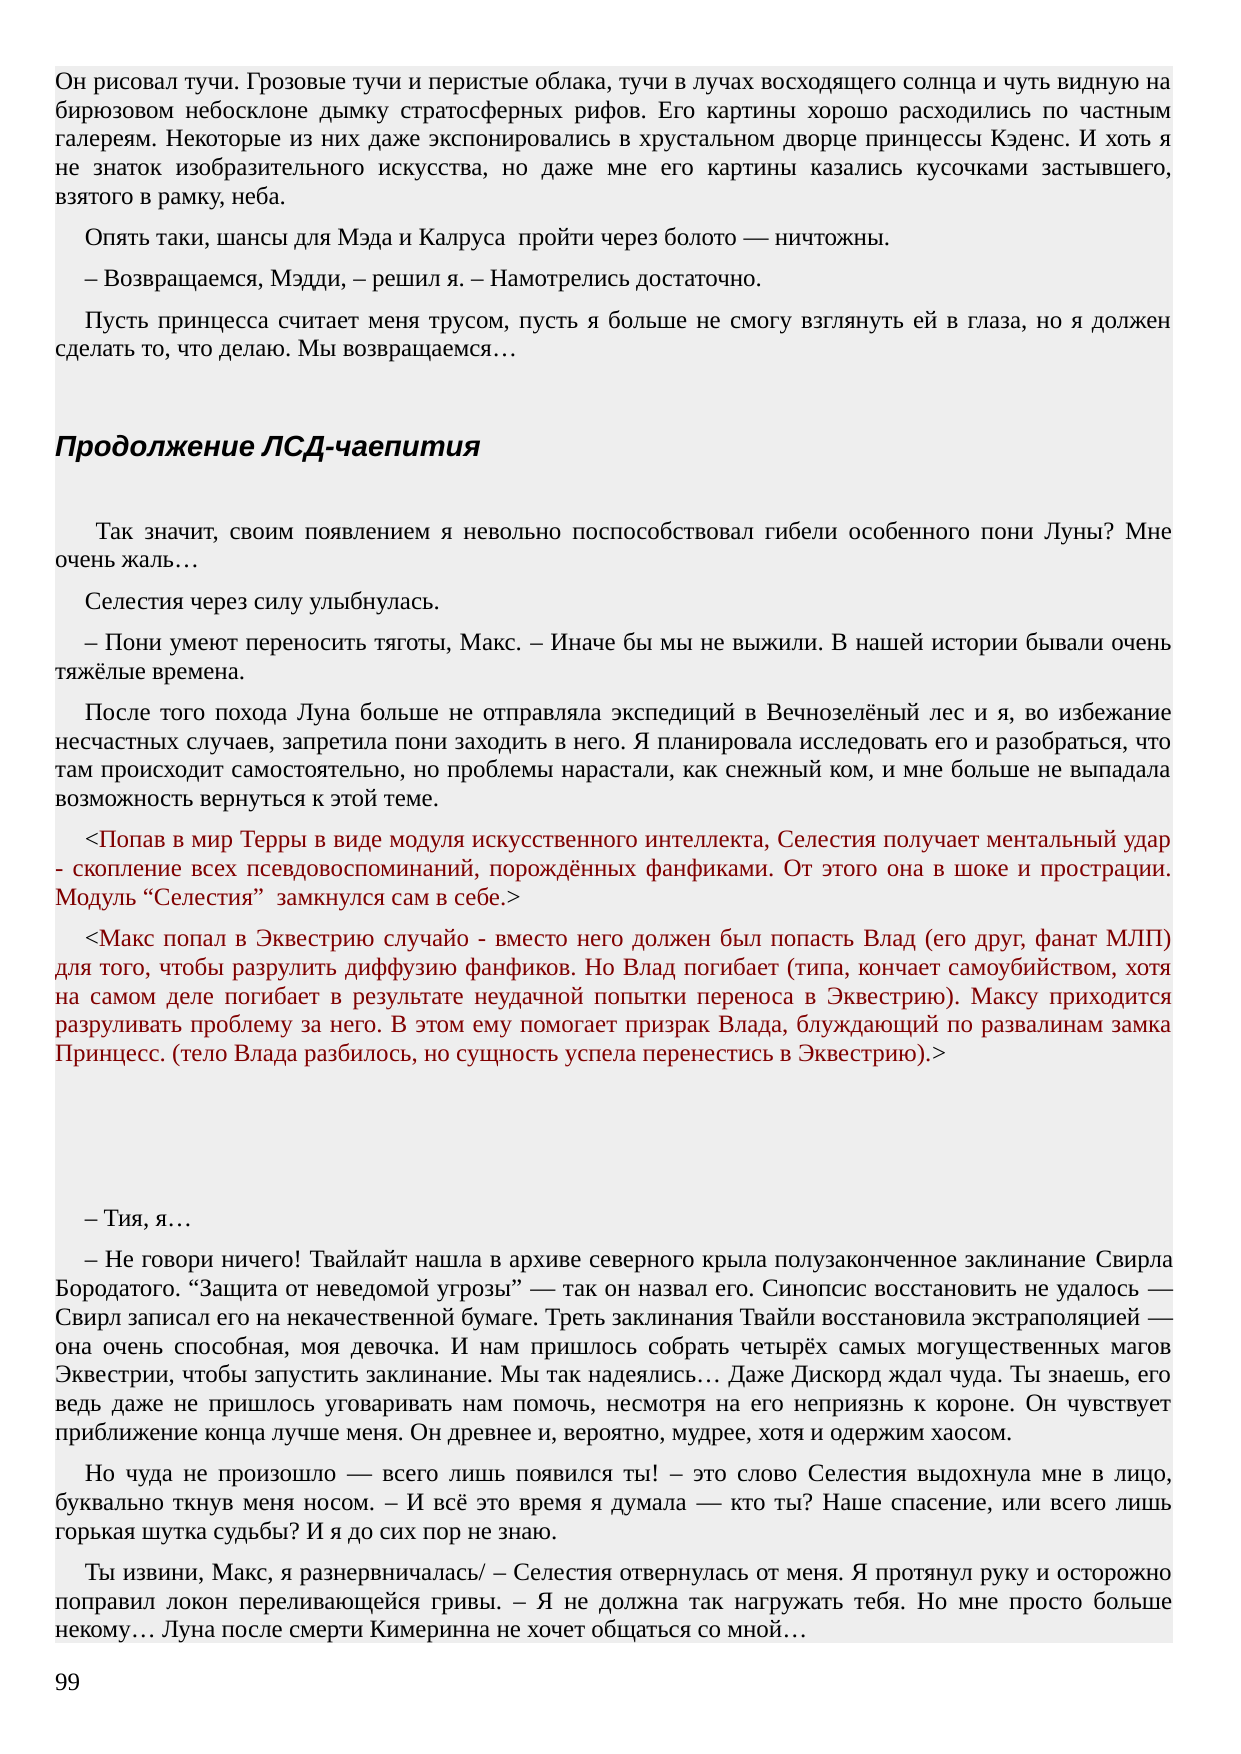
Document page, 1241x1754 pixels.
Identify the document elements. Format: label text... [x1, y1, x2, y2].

text – Не говори ничего! Твайлайт нашла в архиве северного крыла полузаконченное заклинание Cвирла Бородатого. “Защита от неведомой угрозы” — так он назвал его. Синопсис восстановить не удалось — Свирл записал его на некачественной бумаге. Треть заклинания Твайли восстановила экстраполяцией — она очень способная, моя девочка. И нам пришлось собрать четырёх самых могущественных магов Эквестрии, чтобы запустить заклинание. Мы так надеялись… Даже Дискорд ждал чуда. Ты знаешь, его ведь даже не пришлось уговаривать нам помочь, несмотря на его неприязнь к короне. Он чувствует приближение конца лучше меня. Он древнее и, вероятно, мудрее, хотя и одержим хаосом. [55, 1244, 1173, 1446]
subtitle Продолжение ЛСД-чаепития [55, 428, 1173, 462]
text <Макс попал в Эквестрию случайо - вместо него должен был попасть Влад (его друг, фанат МЛП) для того, чтобы разрулить диффузию фанфиков. Но Влад погибает (типа, кончает самоубийством, хотя на самом деле погибает в результате неудачной попытки переноса в Эквестрию). Максу приходится разруливать проблему за него. В этом ему помогает призрак Влада, блуждающий по развалинам замка Принцесс. (тело Влада разбилось, но сущность успела перенестись в Эквестрию).> [55, 923, 1173, 1067]
text Но чуда не произошло — всего лишь появился ты! – это слово Селестия выдохнула мне в лицо, буквально ткнув меня носом. – И всё это время я думала — кто ты? Наше спасение, или всего лишь горькая шутка судьбы? И я до сих пор не знаю. [55, 1458, 1173, 1544]
text – Возвращаемся, Мэдди, – решил я. – Намотрелись достаточно. [55, 263, 1173, 292]
text – Пони умеют переносить тяготы, Макс. – Иначе бы мы не выжили. В нашей истории бывали очень тяжёлые времена. [55, 627, 1173, 684]
text Селестия через силу улыбнулась. [55, 586, 1173, 614]
text Пусть принцесса считает меня трусом, пусть я больше не смогу взглянуть ей в глаза, но я должен сделать то, что делаю. Мы возвращаемся… [55, 305, 1173, 362]
text После того похода Луна больше не отправляла экспедиций в Вечнозелёный лес и я, во избежание несчастных случаев, запретила пони заходить в него. Я планировала исследовать его и разобраться, что там происходит самостоятельно, но проблемы нарастали, как снежный ком, и мне больше не выпадала возможность вернуться к этой теме. [55, 697, 1173, 812]
text Так значит, своим появлением я невольно поспособствовал гибели особенного пони Луны? Мне очень жаль… [55, 516, 1173, 573]
text Опять таки, шансы для Мэда и Калруса пройти через болото — ничтожны. [55, 222, 1173, 251]
text <Попав в мир Терры в виде модуля искусственного интеллекта, Селестия получает ментальный удар - скопление всех псевдовоспоминаний, порождённых фанфиками. От этого она в шоке и прострации. Модуль “Селестия” замкнулся сам в себе.> [55, 824, 1173, 911]
text Ты извини, Макс, я разнервничалась/ – Селестия отвернулась от меня. Я протянул руку и осторожно поправил локон переливающейся гривы. – Я не должна так нагружать тебя. Но мне просто больше некому… Луна после смерти Кимеринна не хочет общаться со мной… [55, 1557, 1173, 1643]
text Он рисовал тучи. Грозовые тучи и перистые облака, тучи в лучах восходящего солнца и чуть видную на бирюзовом небосклоне дымку стратосферных рифов. Его картины хорошо расходились по частным галереям. Некоторые из них даже экспонировались в хрустальном дворце принцессы Кэденс. И хоть я не знаток изобразительного искусства, но даже мне его картины казались кусочками застывшего, взятого в рамку, неба. [55, 66, 1173, 210]
text – Тия, я… [55, 1203, 1173, 1232]
